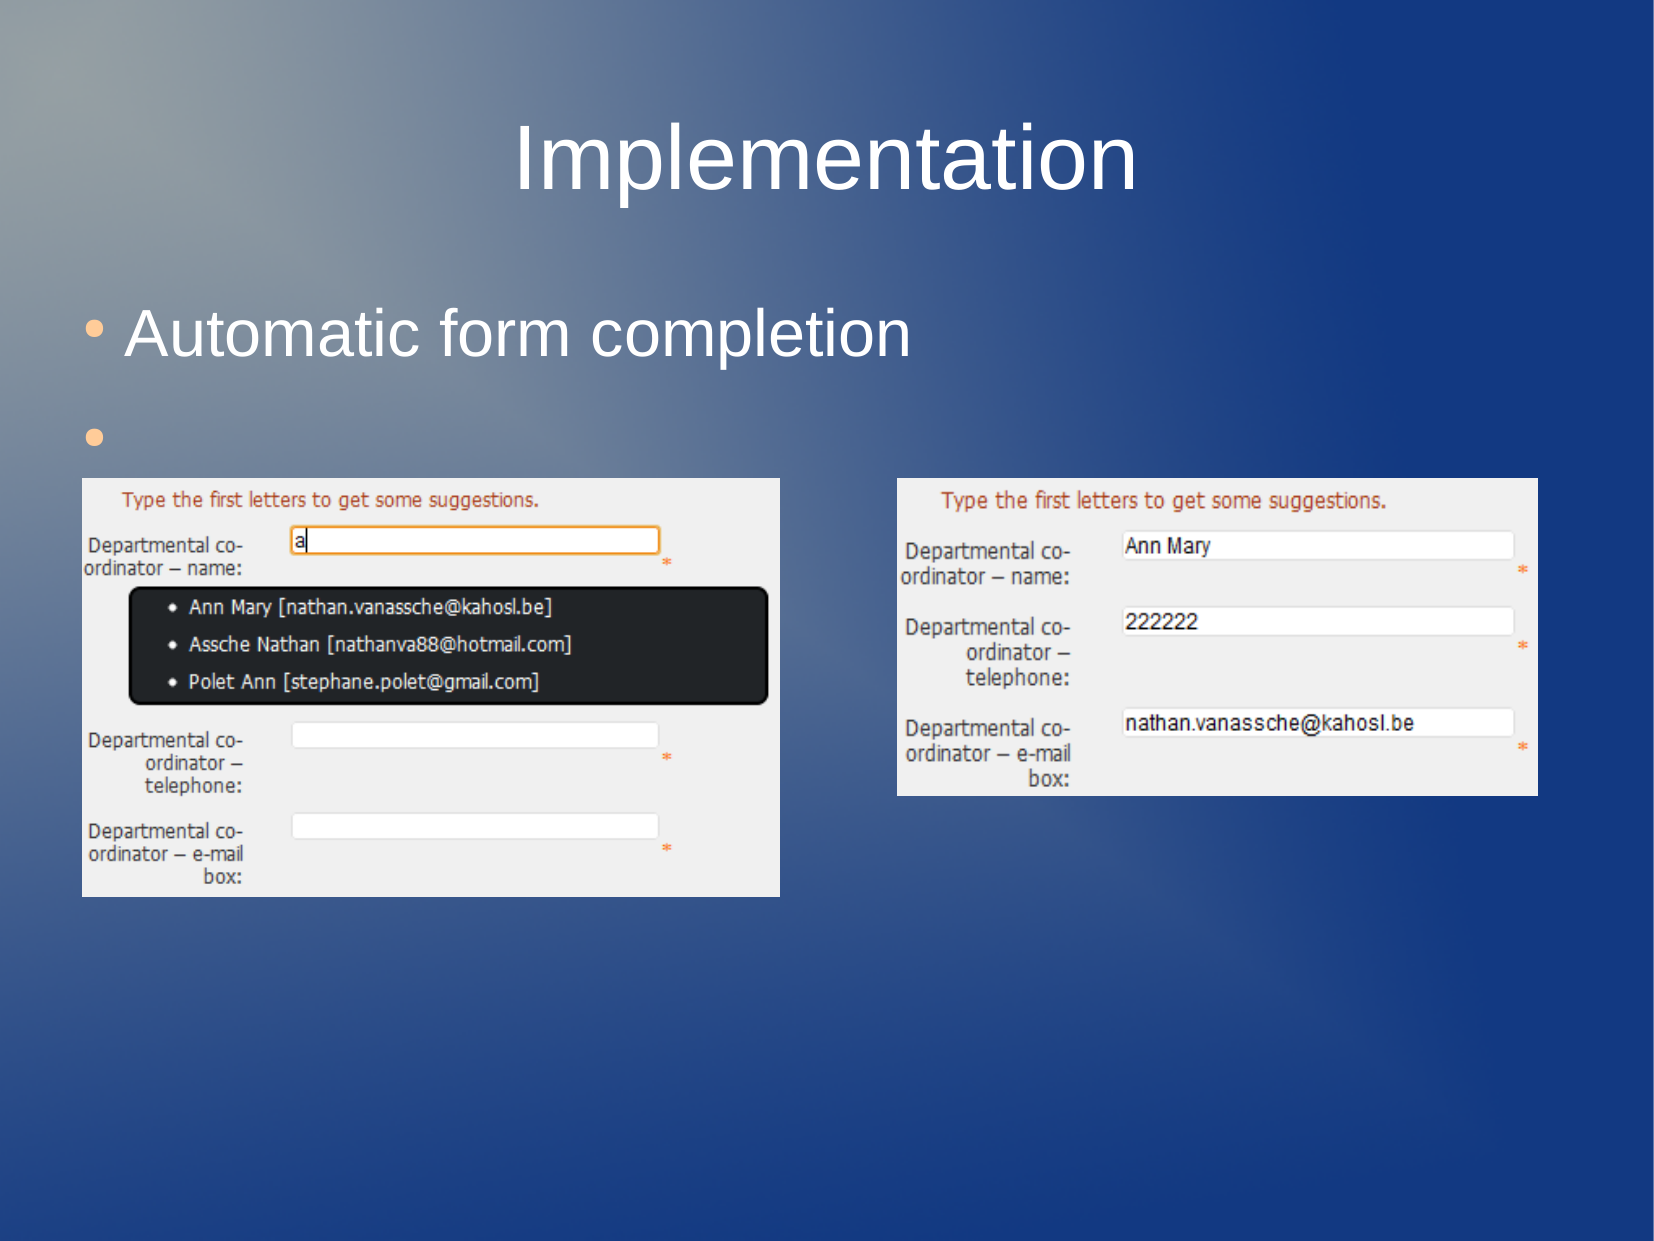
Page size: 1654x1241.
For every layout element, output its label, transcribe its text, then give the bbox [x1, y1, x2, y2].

picture [0, 0, 1654, 1241]
title Implementation [82, 49, 1571, 257]
list Automatic form completion [82, 290, 1571, 1109]
